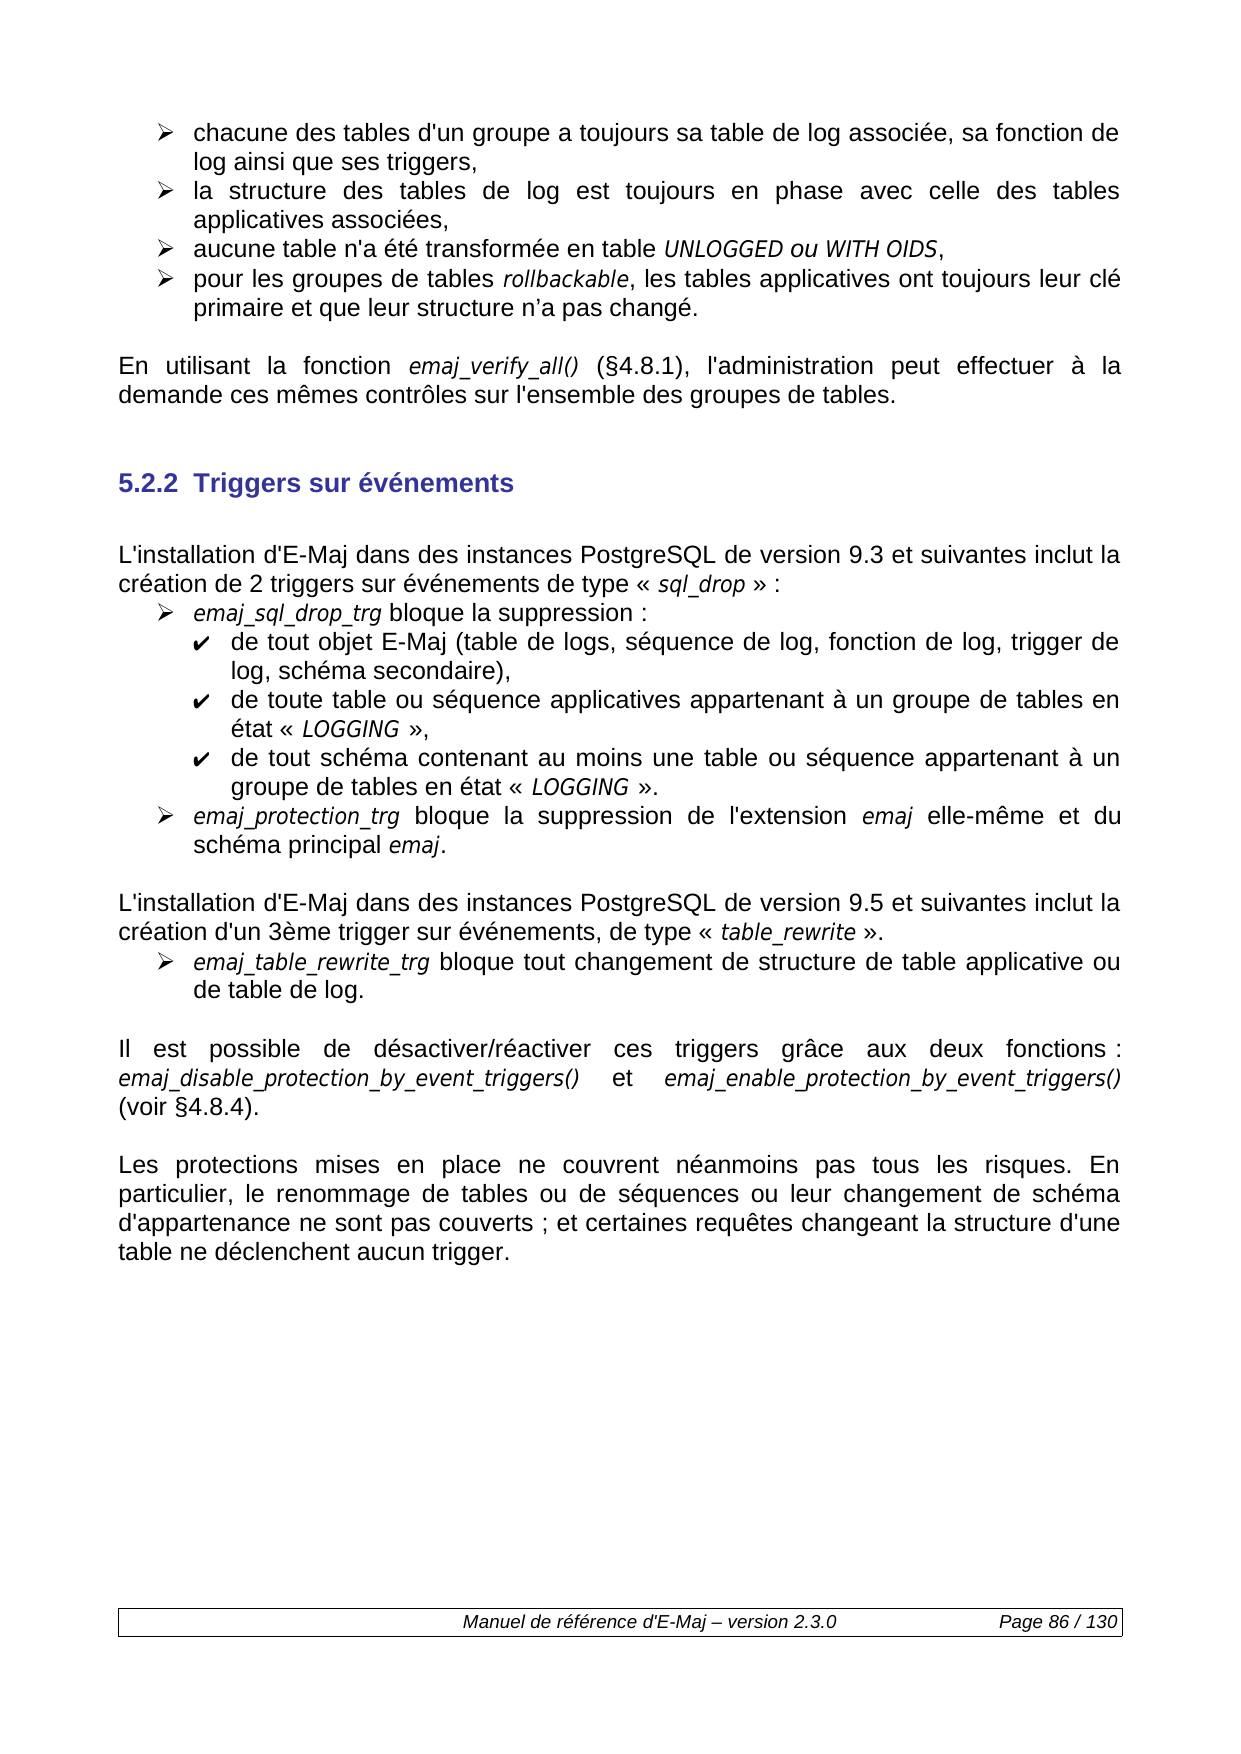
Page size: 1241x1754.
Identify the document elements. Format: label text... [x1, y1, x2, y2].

text Il est possible de désactiver/réactiver ces triggers grâce aux deux fonctions : emaj_disable_protection_by_event_triggers() et emaj_enable_protection_by_event_triggers() (voir §4.8.4). [118, 1033, 1122, 1121]
list pour les groupes de tables rollbackable, les tables applicatives ont toujours leur clé primaire et que leur structure n’a pas changé. [156, 263, 1122, 322]
list de tout objet E-Maj (table de logs, séquence de log, fonction de log, trigger de log, schéma secondaire), [193, 627, 1122, 685]
list de tout schéma contenant au moins une table ou séquence appartenant à un groupe de tables en état « LOGGING ». [193, 743, 1122, 801]
list chacune des tables d'un groupe a toujours sa table de log associée, sa fonction de log ainsi que ses triggers, [156, 118, 1122, 176]
text Les protections mises en place ne couvrent néanmoins pas tous les risques. En particulier, le renommage de tables ou de séquences ou leur changement de schéma d'appartenance ne sont pas couverts ; et certaines requêtes changeant la structure d'une table ne déclenchent aucun trigger. [118, 1150, 1122, 1266]
text L'installation d'E-Maj dans des instances PostgreSQL de version 9.3 et suivantes inclut la création de 2 triggers sur événements de type « sql_drop » : [118, 539, 1122, 598]
list la structure des tables de log est toujours en phase avec celle des tables applicatives associées, [156, 176, 1122, 234]
list emaj_table_rewrite_trg bloque tout changement de structure de table applicative ou de table de log. [156, 946, 1122, 1004]
text En utilisant la fonction emaj_verify_all() (§4.8.1), l'administration peut effectuer à la demande ces mêmes contrôles sur l'ensemble des groupes de tables. [118, 351, 1122, 409]
text L'installation d'E-Maj dans des instances PostgreSQL de version 9.5 et suivantes inclut la création d'un 3ème trigger sur événements, de type « table_rewrite ». [118, 888, 1122, 946]
list emaj_sql_drop_trg bloque la suppression : [156, 598, 1122, 627]
subtitle Triggers sur événements [118, 467, 1122, 498]
list emaj_protection_trg bloque la suppression de l'extension emaj elle-même et du schéma principal emaj. [156, 801, 1122, 859]
list aucune table n'a été transformée en table UNLOGGED ou WITH OIDS, [156, 234, 1122, 263]
list de toute table ou séquence applicatives appartenant à un groupe de tables en état « LOGGING », [193, 685, 1122, 743]
